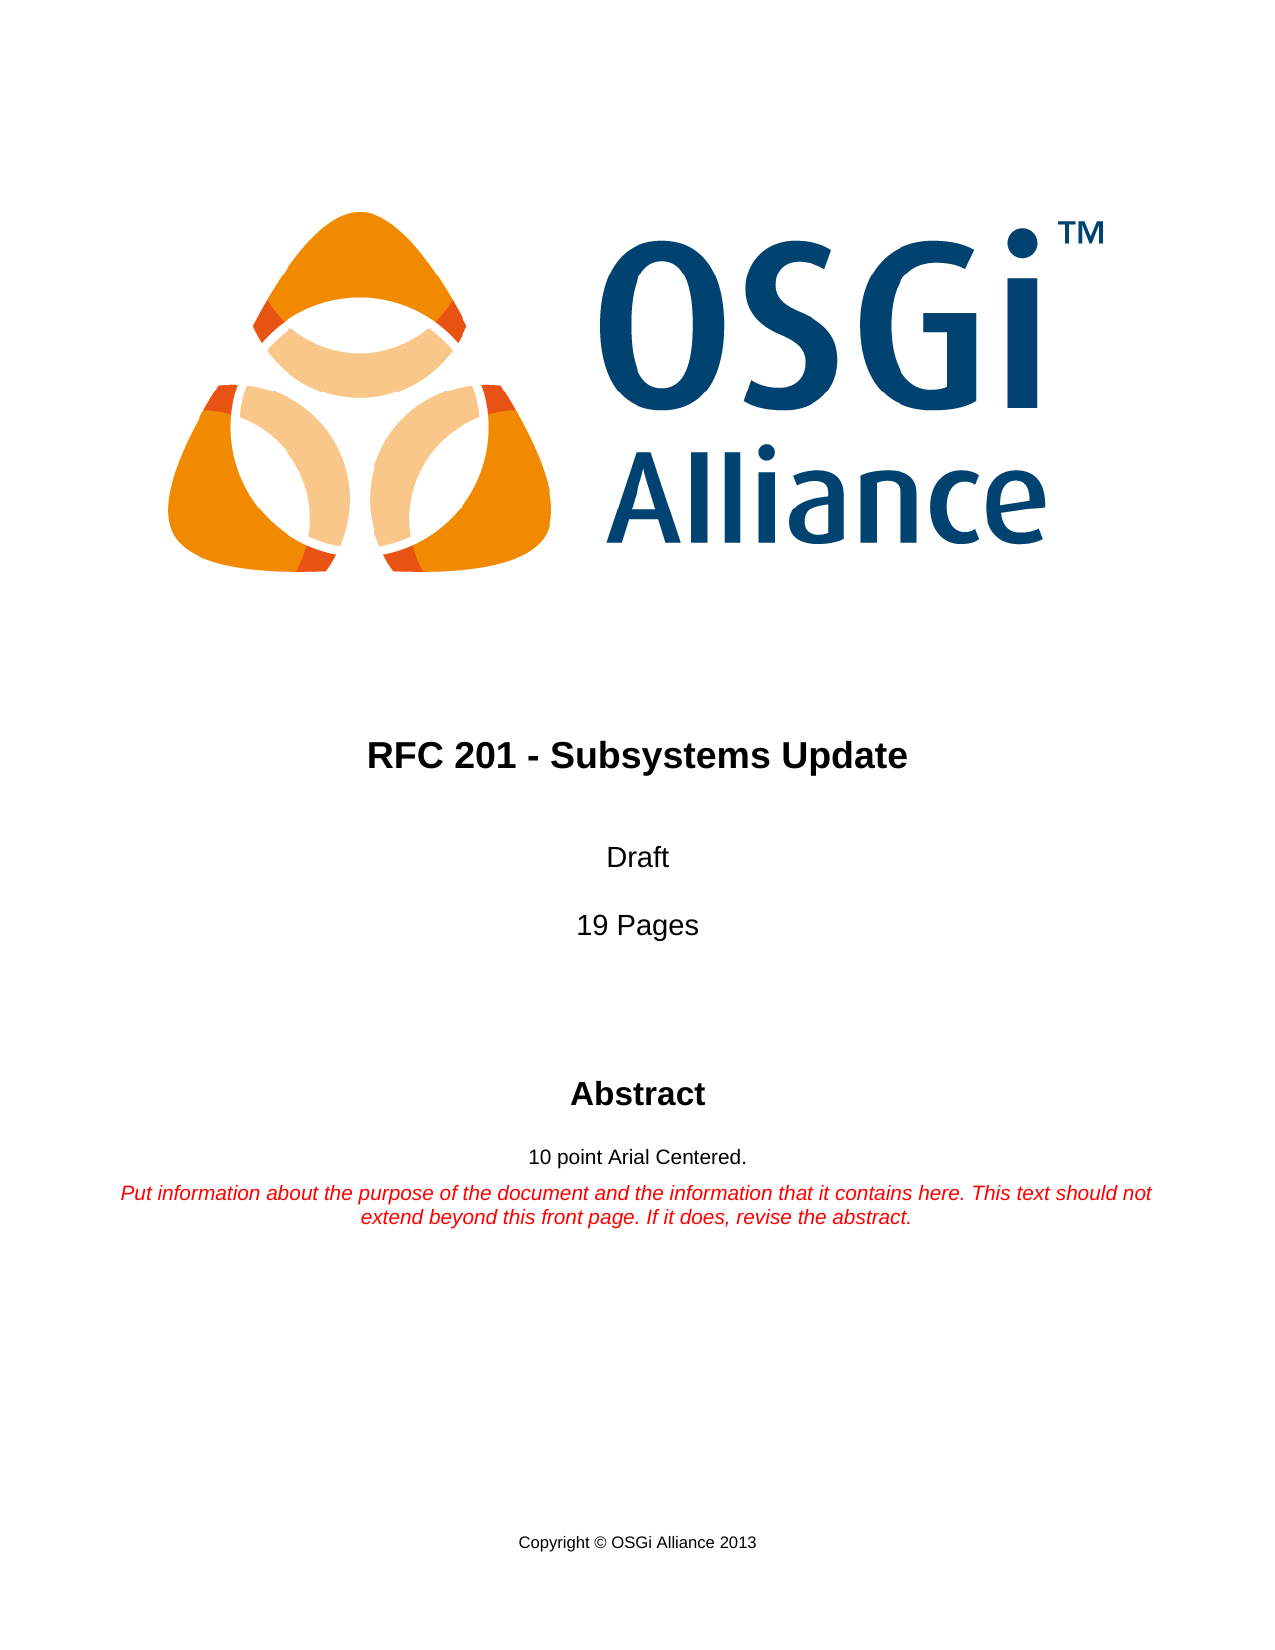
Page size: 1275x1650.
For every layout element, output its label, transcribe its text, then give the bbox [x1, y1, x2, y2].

text 10 point Arial Centered. [112, 1137, 1162, 1168]
text Put information about the purpose of the document and the information that it contains here. This text should not extend beyond this front page. If it does, revise the abstract. [112, 1181, 1162, 1229]
picture [112, 158, 1163, 626]
title Draft 19 Pages [112, 841, 1162, 941]
text Abstract [112, 1074, 1162, 1112]
title RFC 201 - Subsystems Update [112, 733, 1162, 776]
